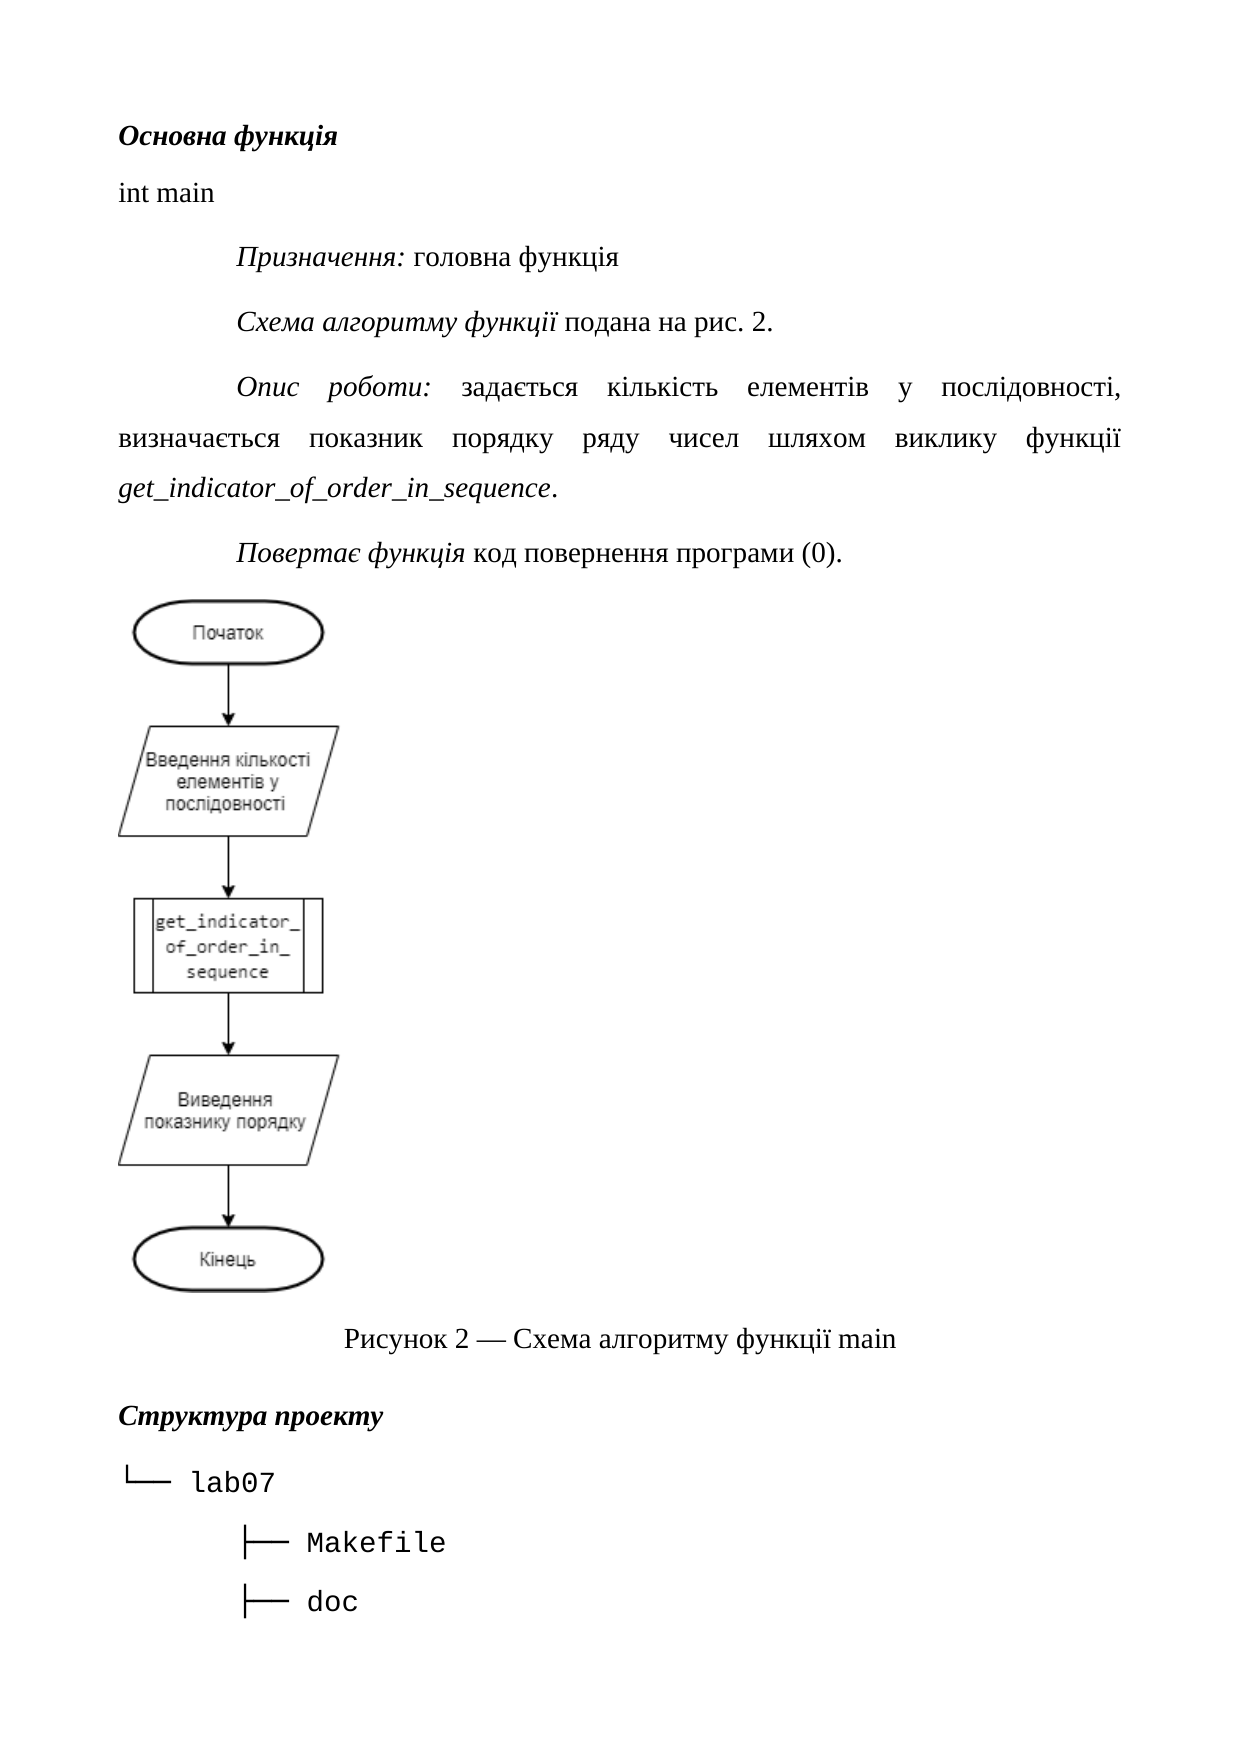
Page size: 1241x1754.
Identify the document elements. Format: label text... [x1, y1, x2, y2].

text └── lab07 [118, 1461, 1122, 1501]
text Основна функція [118, 118, 1122, 152]
text ├── doc [118, 1581, 1122, 1621]
text ├── Makefile [118, 1521, 1122, 1561]
text int main [118, 175, 1122, 208]
text Повертає функція код повернення програми (0). [118, 535, 1122, 568]
text Рисунок 2 — Схема алгоритму функції main [118, 1321, 1122, 1354]
text Структура проекту [118, 1398, 1122, 1432]
text Опис роботи: задається кількість елементів у послідовності, визначається показник порядку ряду чисел шляхом виклику функції get_indicator_of_order_in_sequence. [118, 369, 1122, 503]
text Схема алгоритму функції подана на рис. 2. [118, 304, 1122, 338]
text Призначення: головна функція [118, 239, 1122, 273]
